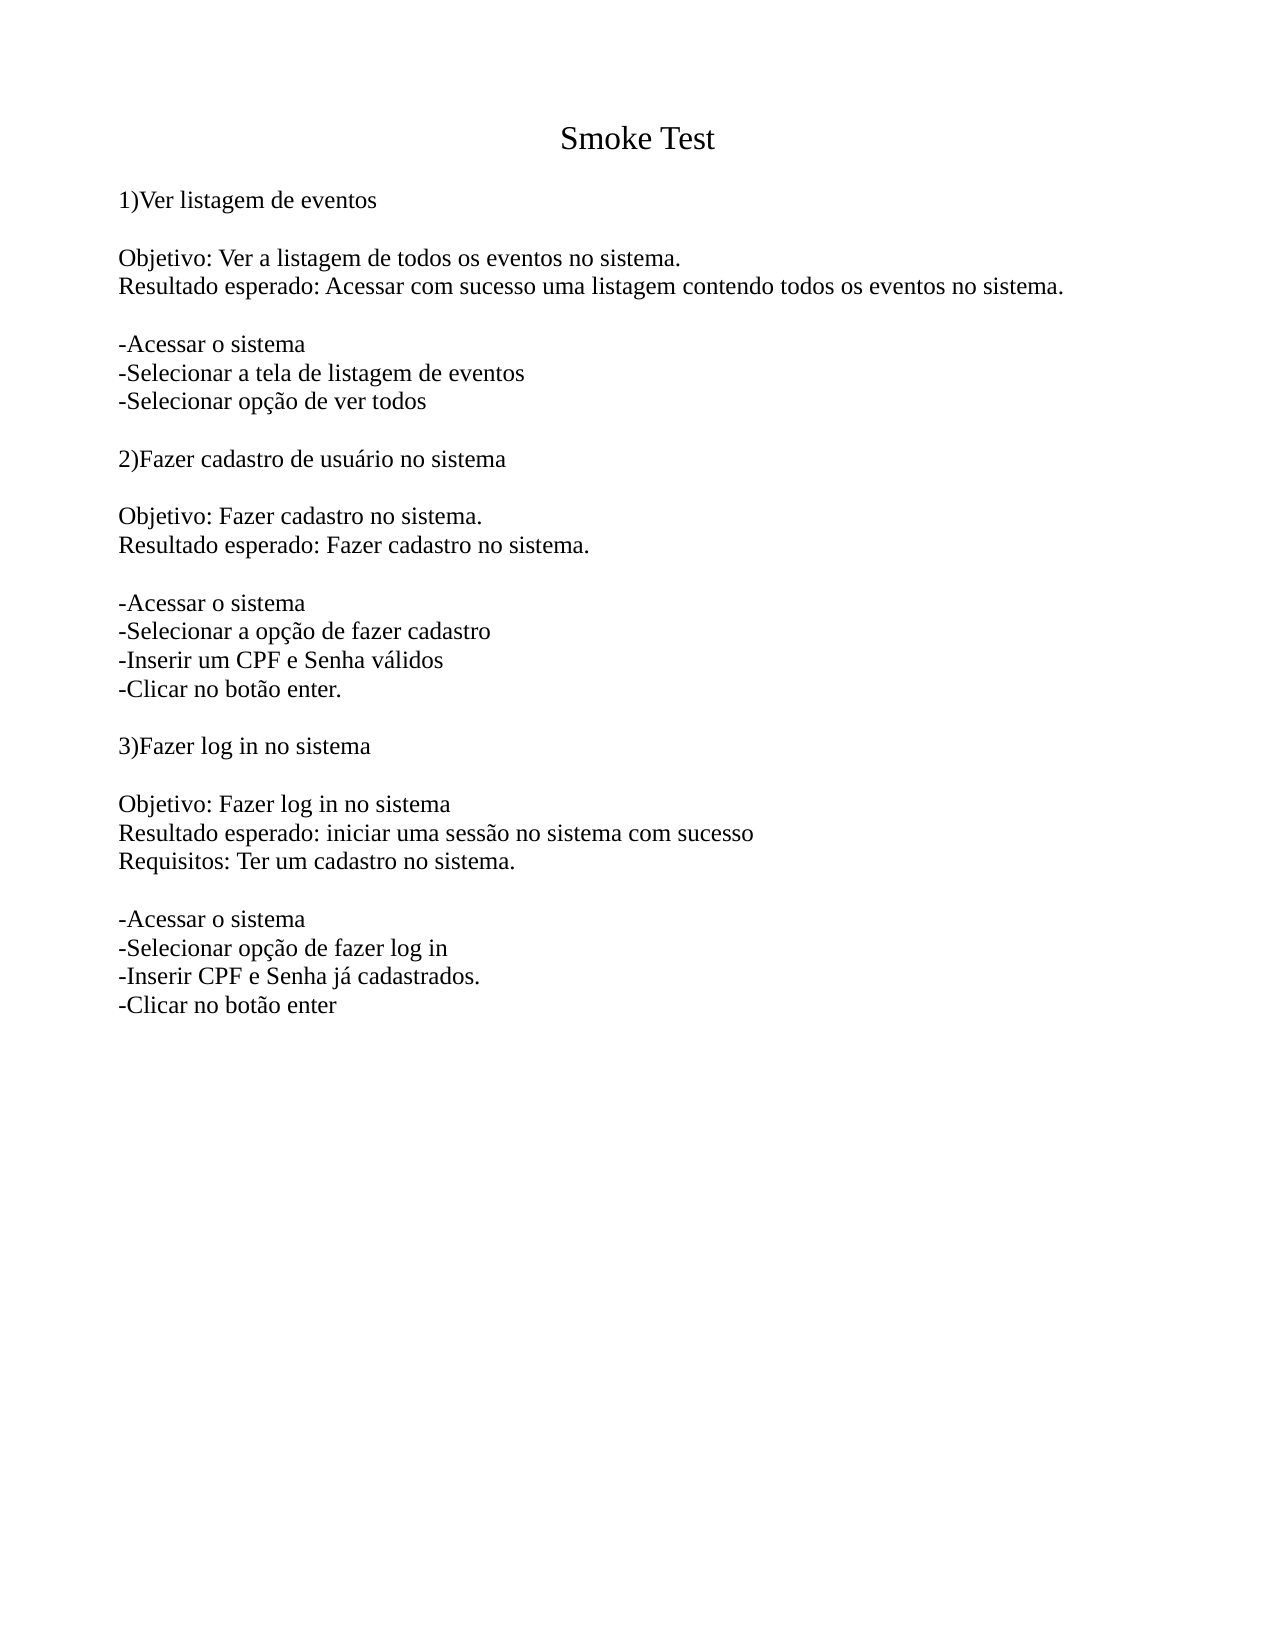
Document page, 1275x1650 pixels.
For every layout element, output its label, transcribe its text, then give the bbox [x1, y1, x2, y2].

text -Clicar no botão enter. [118, 674, 1157, 703]
text Objetivo: Ver a listagem de todos os eventos no sistema. [118, 243, 1157, 271]
text -Acessar o sistema [118, 588, 1157, 616]
text -Selecionar a tela de listagem de eventos [118, 358, 1157, 386]
text Resultado esperado: iniciar uma sessão no sistema com sucesso [118, 818, 1157, 846]
text -Clicar no botão enter [118, 990, 1157, 1019]
text -Inserir um CPF e Senha válidos [118, 645, 1157, 674]
text 3)Fazer log in no sistema [118, 731, 1157, 760]
text -Selecionar a opção de fazer cadastro [118, 616, 1157, 645]
text -Acessar o sistema [118, 904, 1157, 933]
text Smoke Test [118, 118, 1157, 156]
text 2)Fazer cadastro de usuário no sistema [118, 444, 1157, 473]
text -Selecionar opção de fazer log in [118, 933, 1157, 961]
text 1)Ver listagem de eventos [118, 185, 1157, 214]
text -Inserir CPF e Senha já cadastrados. [118, 961, 1157, 990]
text -Acessar o sistema [118, 329, 1157, 358]
text Objetivo: Fazer log in no sistema [118, 789, 1157, 818]
text Resultado esperado: Acessar com sucesso uma listagem contendo todos os eventos no sistema. [118, 271, 1157, 300]
text Resultado esperado: Fazer cadastro no sistema. [118, 530, 1157, 559]
text Objetivo: Fazer cadastro no sistema. [118, 501, 1157, 530]
text -Selecionar opção de ver todos [118, 386, 1157, 415]
text Requisitos: Ter um cadastro no sistema. [118, 846, 1157, 875]
